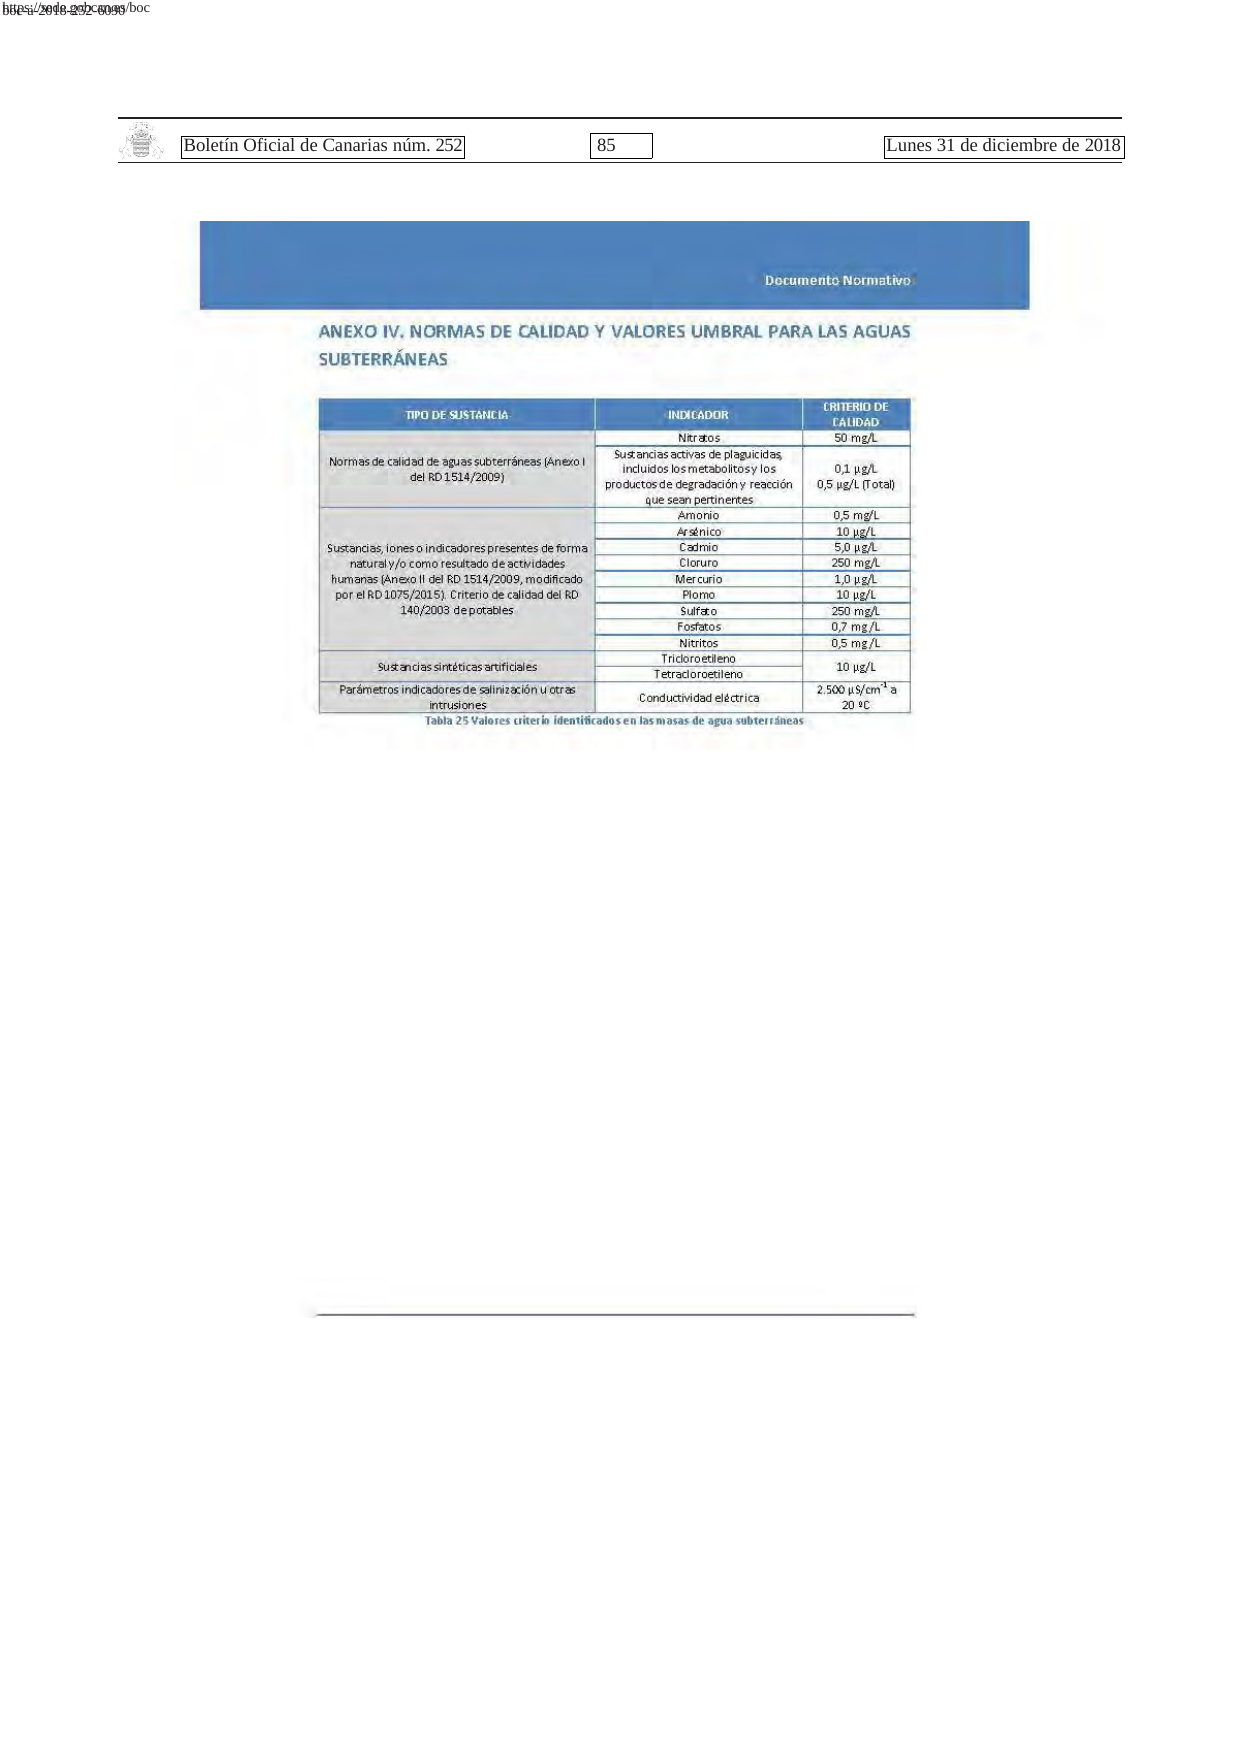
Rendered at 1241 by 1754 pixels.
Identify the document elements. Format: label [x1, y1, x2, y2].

picture [118, 122, 164, 159]
picture [171, 221, 1105, 1318]
